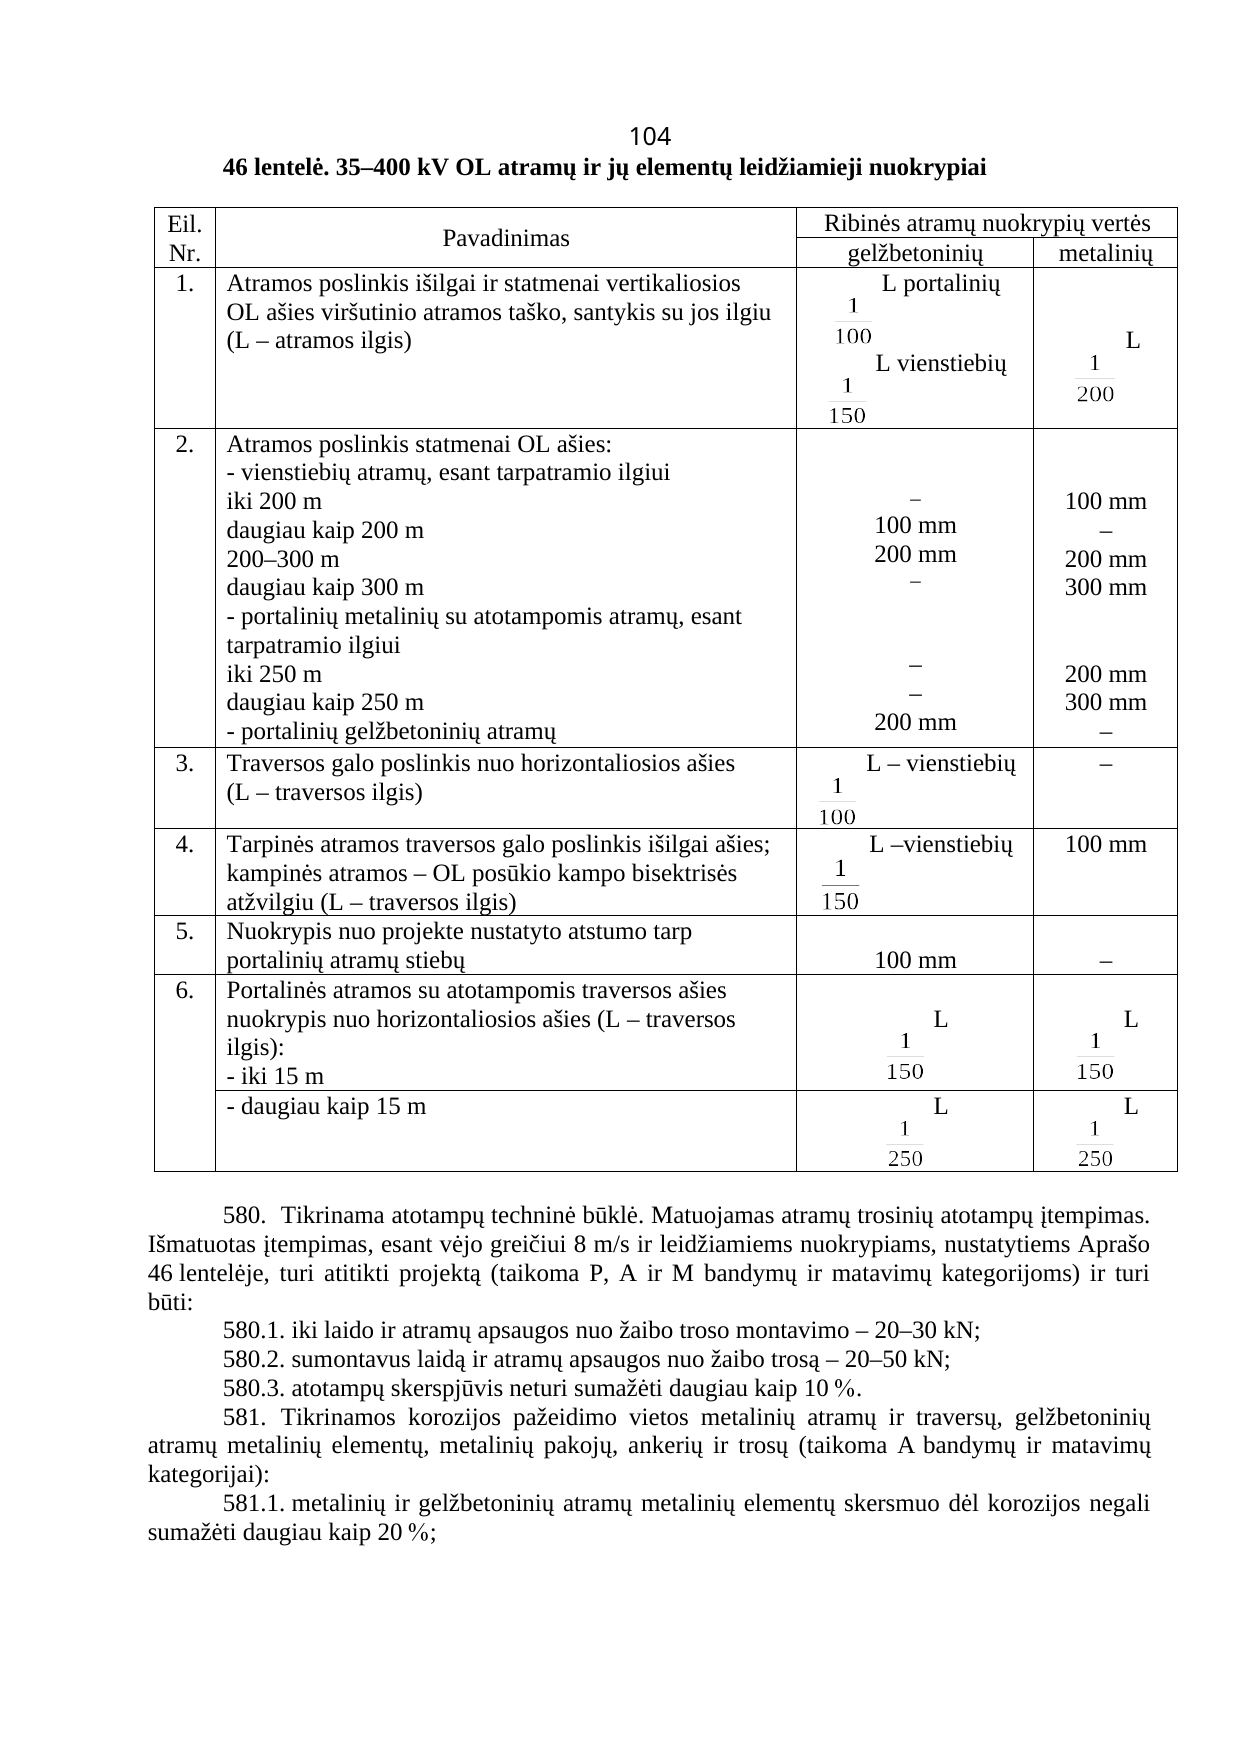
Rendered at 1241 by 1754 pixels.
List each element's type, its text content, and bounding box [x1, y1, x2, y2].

text 581. Tikrinamos korozijos pažeidimo vietos metalinių atramų ir traversų, gelžbetoninių atramų metalinių elementų, metalinių pakojų, ankerių ir trosų (taikoma A bandymų ir matavimų kategorijai): [148, 1402, 1152, 1488]
table_cell [155, 1090, 215, 1171]
text 580. Tikrinama atotampų techninė būklė. Matuojamas atramų trosinių atotampų įtempimas. Išmatuotas įtempimas, esant vėjo greičiui 8 m/s ir leidžiamiems nuokrypiams, nustatytiems Aprašo 46 lentelėje, turi atitikti projektą (taikoma P, A ir M bandymų ir matavimų kategorijoms) ir turi būti: [148, 1201, 1152, 1316]
table_cell 4. [155, 829, 215, 915]
table_cell gelžbetoninių [797, 238, 1033, 267]
table_cell Traversos galo poslinkis nuo horizontaliosios ašies (L – traversos ilgis) [216, 748, 796, 828]
table_cell 1. [155, 268, 215, 428]
table_cell 6. [155, 975, 215, 1090]
table_header Ribinės atramų nuokrypių vertės [797, 208, 1177, 237]
table_cell metalinių [1034, 238, 1177, 267]
table_cell L [797, 1091, 1033, 1171]
table_cell Nuokrypis nuo projekte nustatyto atstumo tarp portalinių atramų stiebų [216, 916, 796, 974]
table_cell L – vienstiebių [797, 748, 1033, 828]
table_header Pavadinimas [216, 208, 796, 267]
table_cell 5. [155, 916, 215, 974]
table_cell L [1034, 268, 1177, 428]
table_cell - daugiau kaip 15 m [216, 1091, 796, 1171]
table_header Eil. Nr. [155, 208, 215, 267]
text 580.1. iki laido ir atramų apsaugos nuo žaibo troso montavimo – 20–30 kN; [148, 1316, 1152, 1344]
table_cell 2. [155, 429, 215, 747]
table_cell Portalinės atramos su atotampomis traversos ašies nuokrypis nuo horizontaliosios ašies (L – traversos ilgis): - iki 15 m [216, 975, 796, 1090]
text 580.2. sumontavus laidą ir atramų apsaugos nuo žaibo trosą – 20–50 kN; [148, 1344, 1152, 1373]
table_cell 3. [155, 748, 215, 828]
text 581.1. metalinių ir gelžbetoninių atramų metalinių elementų skersmuo dėl korozijos negali sumažėti daugiau kaip 20 ; [148, 1488, 1152, 1546]
table_cell L portalinių L vienstiebių [797, 268, 1033, 428]
table_cell L [1034, 975, 1177, 1090]
text 46 lentelė. 35–400 kV OL atramų ir jų elementų leidžiamieji nuokrypiai [148, 152, 1152, 181]
table_cell L [1034, 1091, 1177, 1171]
table_cell Tarpinės atramos traversos galo poslinkis išilgai ašies; kampinės atramos – OL posūkio kampo bisektrisės atžvilgiu (L – traversos ilgis) [216, 829, 796, 915]
table_cell – 100 mm 200 mm – – – 200 mm [797, 429, 1033, 747]
text 580.3. atotampų skerspjūvis neturi sumažėti daugiau kaip 10 . [148, 1373, 1152, 1402]
table_cell – [1034, 916, 1177, 974]
table_cell Atramos poslinkis išilgai ir statmenai vertikaliosios OL ašies viršutinio atramos taško, santykis su jos ilgiu (L – atramos ilgis) [216, 268, 796, 428]
table_cell – [1034, 748, 1177, 828]
table_cell 100 mm [1034, 829, 1177, 915]
table_cell Atramos poslinkis statmenai OL ašies: - vienstiebių atramų, esant tarpatramio ilgiui iki 200 m daugiau kaip 200 m 200–300 m daugiau kaip 300 m - portalinių metalinių su atotampomis atramų, esant tarpatramio ilgiui iki 250 m daugiau kaip 250 m - portalinių gelžbetoninių atramų [216, 429, 796, 747]
table_cell 100 mm [797, 916, 1033, 974]
table_cell 100 mm – 200 mm 300 mm 200 mm 300 mm – [1034, 429, 1177, 747]
table_cell L [797, 975, 1033, 1090]
table_cell L –vienstiebių [797, 829, 1033, 915]
